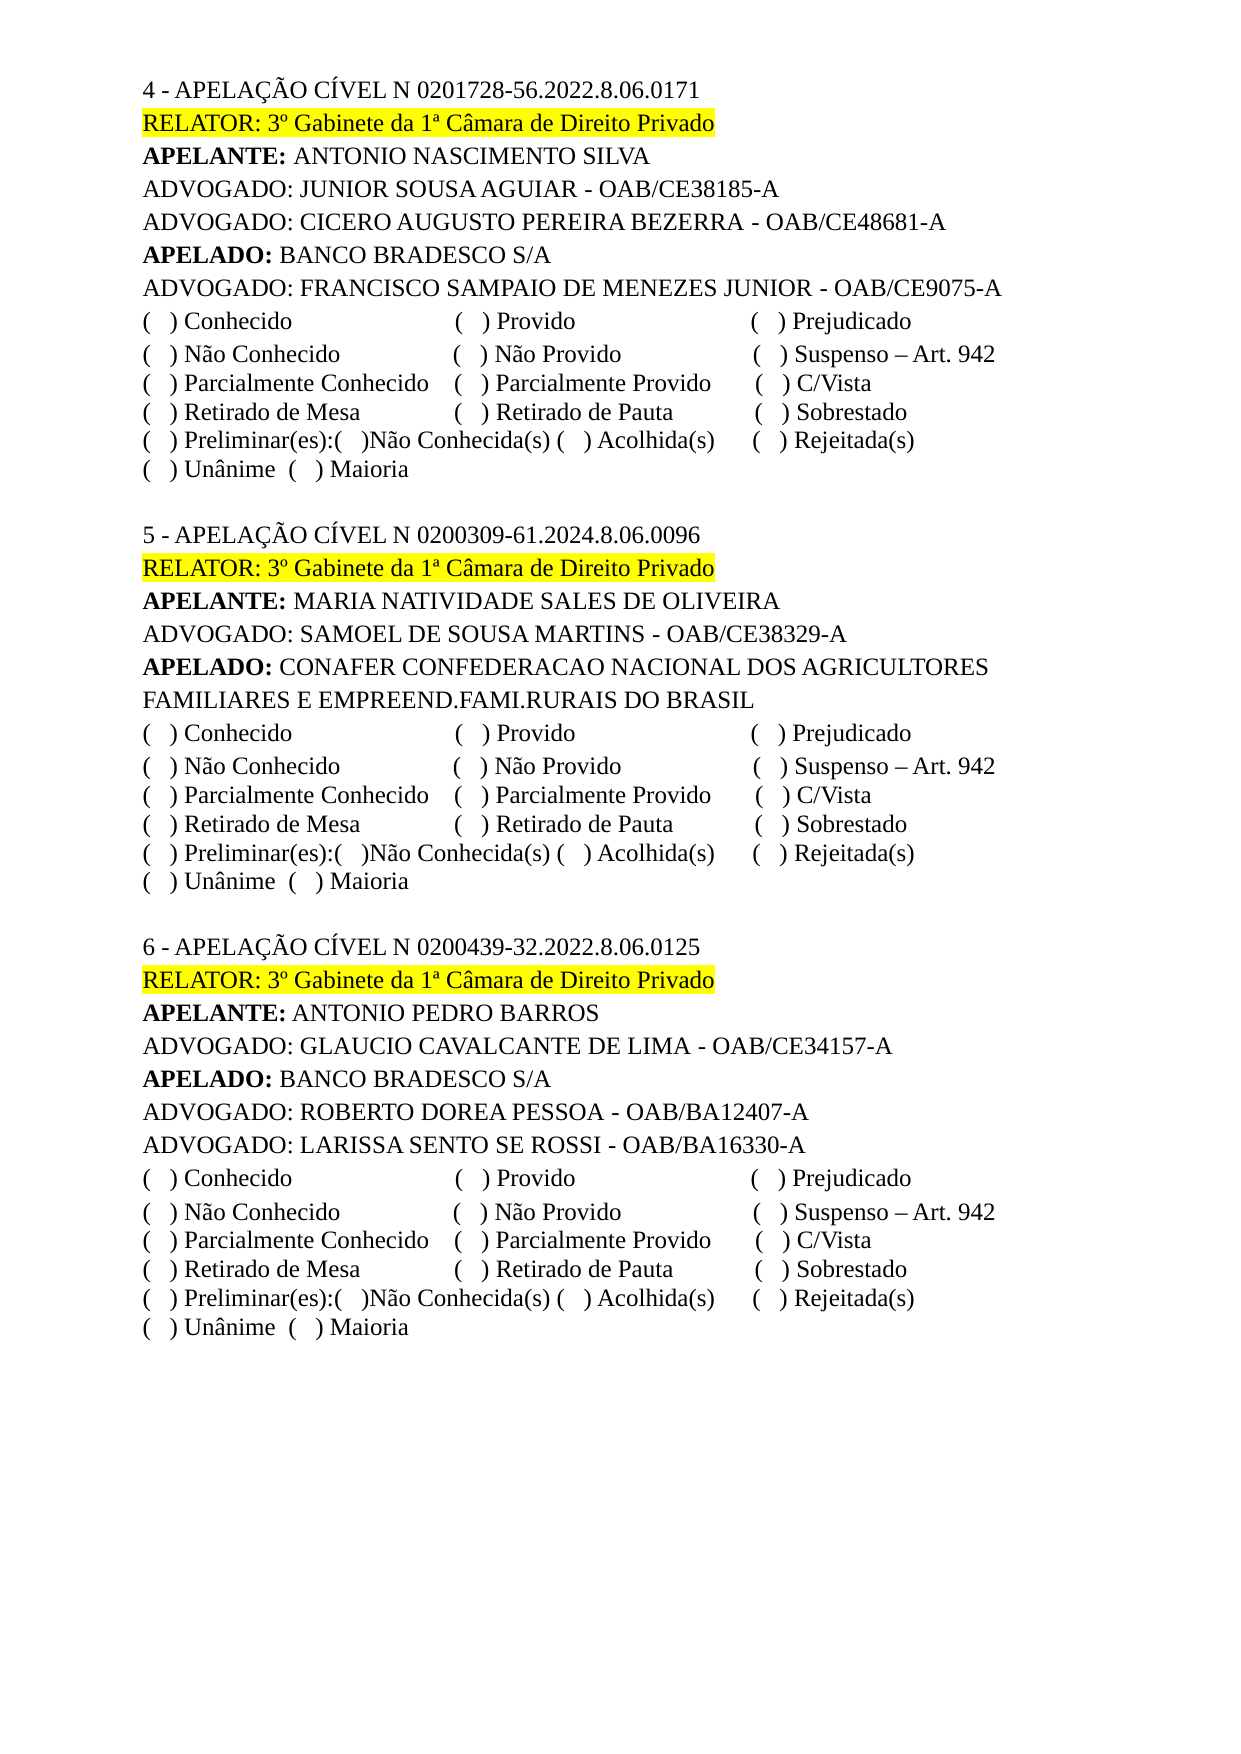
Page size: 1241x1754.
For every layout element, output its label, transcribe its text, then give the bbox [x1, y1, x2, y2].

text ( ) Não Conhecido ( ) Não Provido ( ) Suspenso – Art. 942 [142, 1197, 1158, 1225]
text ( ) Retirado de Mesa ( ) Retirado de Pauta ( ) Sobrestado [142, 809, 1158, 838]
text ( ) Retirado de Mesa ( ) Retirado de Pauta ( ) Sobrestado [142, 1254, 1158, 1283]
text ( ) Unânime ( ) Maioria 5 - APELAÇÃO CÍVEL N 0200309-61.2024.8.06.0096 RELATOR: 3º Gabinete da 1ª Câmara de Direito Privado APELANTE: MARIA NATIVIDADE SALES DE OLIVEIRA ADVOGADO: SAMOEL DE SOUSA MARTINS - OAB/CE38329-A APELADO: CONAFER CONFEDERACAO NACIONAL DOS AGRICULTORES FAMILIARES E EMPREEND.FAMI.RURAIS DO BRASIL ( ) Conhecido ( ) Provido ( ) Prejudicado [142, 454, 1141, 747]
text ( ) Não Conhecido ( ) Não Provido ( ) Suspenso – Art. 942 [142, 339, 1158, 368]
text ( ) Parcialmente Conhecido ( ) Parcialmente Provido ( ) C/Vista [142, 780, 1158, 809]
text ( ) Preliminar(es):( )Não Conhecida(s) ( ) Acolhida(s) ( ) Rejeitada(s) [142, 838, 1158, 866]
text ( ) Parcialmente Conhecido ( ) Parcialmente Provido ( ) C/Vista [142, 368, 1158, 397]
text ( ) Unânime ( ) Maioria 6 - APELAÇÃO CÍVEL N 0200439-32.2022.8.06.0125 RELATOR: 3º Gabinete da 1ª Câmara de Direito Privado APELANTE: ANTONIO PEDRO BARROS ADVOGADO: GLAUCIO CAVALCANTE DE LIMA - OAB/CE34157-A APELADO: BANCO BRADESCO S/A ADVOGADO: ROBERTO DOREA PESSOA - OAB/BA12407-A ADVOGADO: LARISSA SENTO SE ROSSI - OAB/BA16330-A ( ) Conhecido ( ) Provido ( ) Prejudicado [142, 866, 1141, 1192]
text ( ) Preliminar(es):( )Não Conhecida(s) ( ) Acolhida(s) ( ) Rejeitada(s) [142, 1283, 1158, 1312]
text ( ) Preliminar(es):( )Não Conhecida(s) ( ) Acolhida(s) ( ) Rejeitada(s) [142, 425, 1158, 454]
text ( ) Unânime ( ) Maioria [142, 1312, 1141, 1439]
text ( ) Retirado de Mesa ( ) Retirado de Pauta ( ) Sobrestado [142, 397, 1158, 425]
text ( ) Parcialmente Conhecido ( ) Parcialmente Provido ( ) C/Vista [142, 1225, 1158, 1254]
text 4 - APELAÇÃO CÍVEL N 0201728-56.2022.8.06.0171 RELATOR: 3º Gabinete da 1ª Câmara de Direito Privado APELANTE: ANTONIO NASCIMENTO SILVA ADVOGADO: JUNIOR SOUSA AGUIAR - OAB/CE38185-A ADVOGADO: CICERO AUGUSTO PEREIRA BEZERRA - OAB/CE48681-A APELADO: BANCO BRADESCO S/A ADVOGADO: FRANCISCO SAMPAIO DE MENEZES JUNIOR - OAB/CE9075-A ( ) Conhecido ( ) Provido ( ) Prejudicado [142, 75, 1141, 335]
text ( ) Não Conhecido ( ) Não Provido ( ) Suspenso – Art. 942 [142, 751, 1158, 780]
